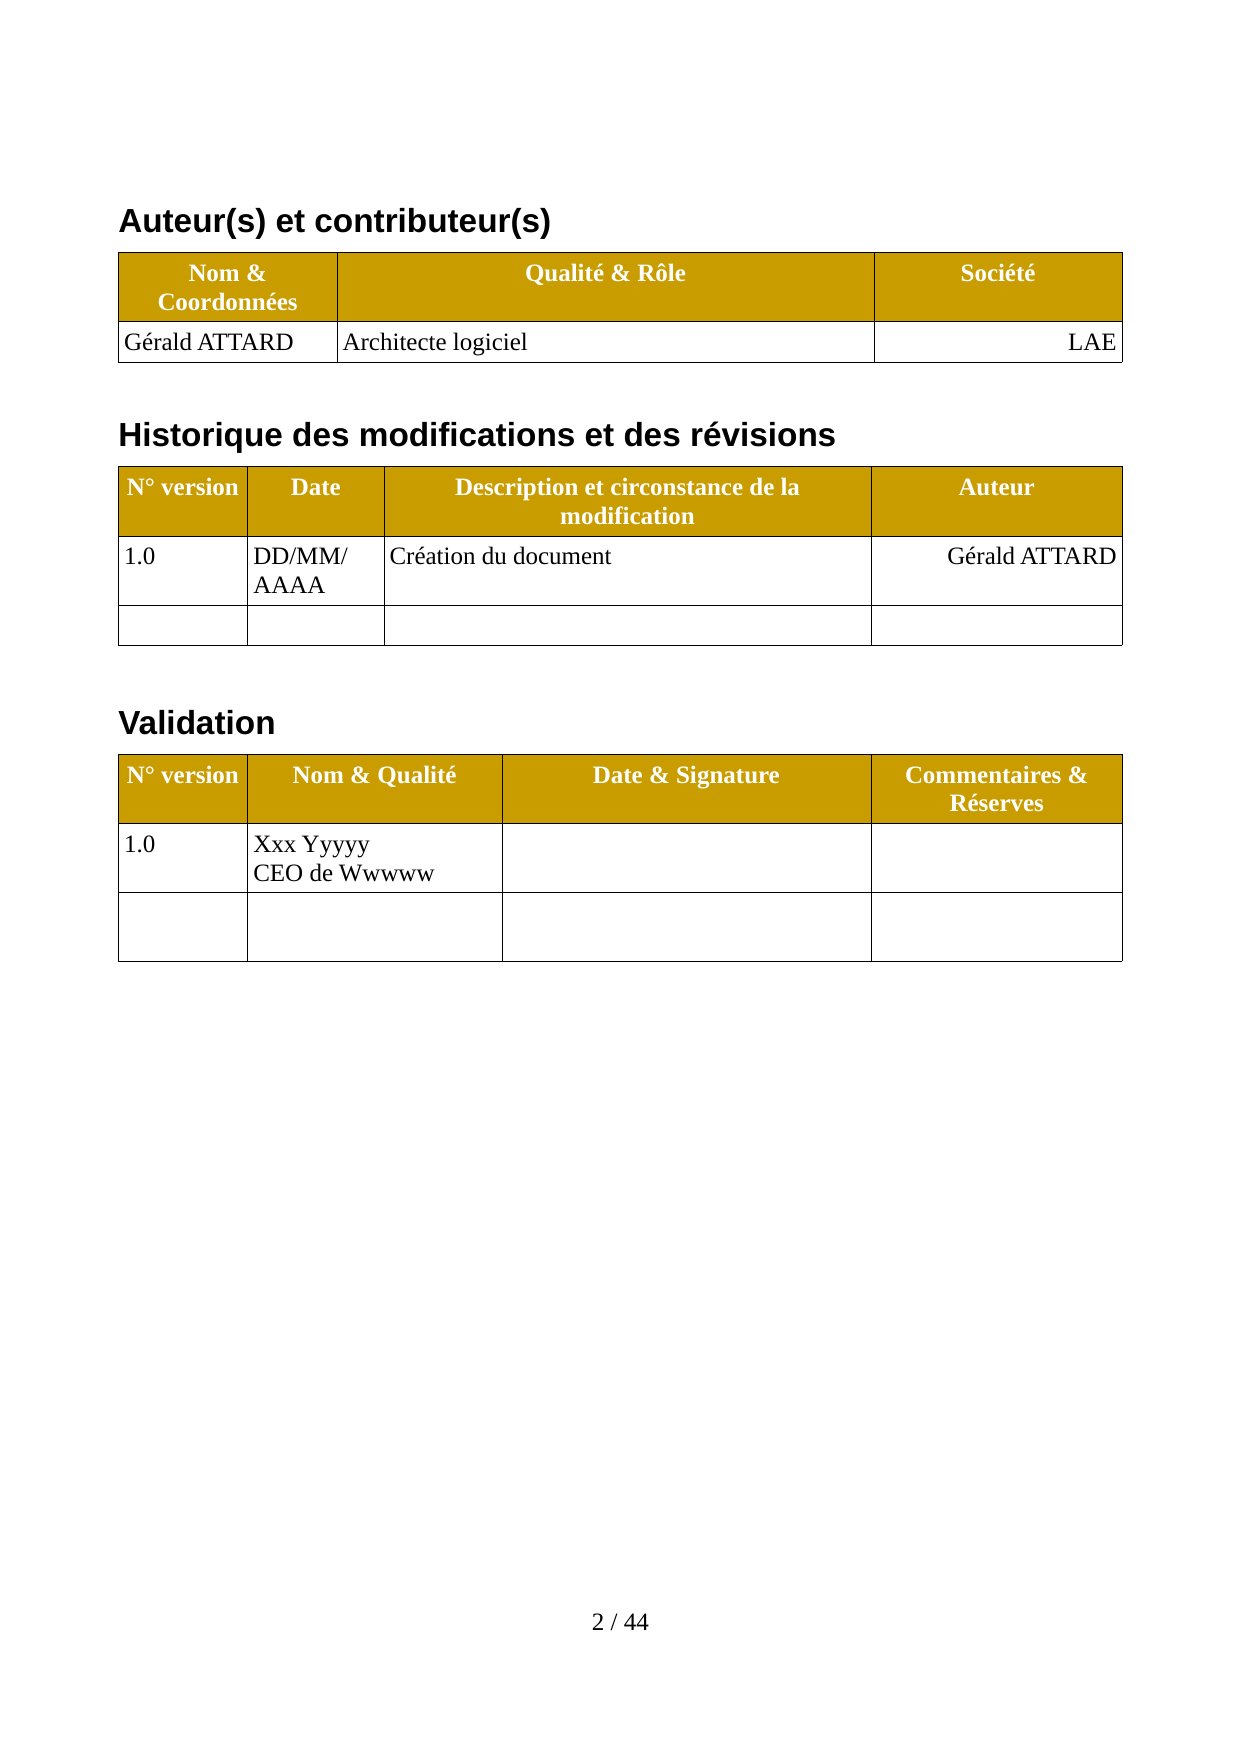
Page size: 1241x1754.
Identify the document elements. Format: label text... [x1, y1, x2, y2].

table_cell Création du document [385, 537, 871, 604]
table_header Date [248, 467, 384, 536]
table_header Commentaires & Réserves [872, 755, 1122, 823]
table_cell Gérald ATTARD [119, 322, 337, 362]
table_cell 1.0 [119, 537, 247, 604]
table_header Qualité & Rôle [338, 253, 874, 321]
table_cell [248, 893, 502, 961]
table_cell [872, 893, 1122, 961]
table_cell [503, 824, 871, 892]
subtitle Auteur(s) et contributeur(s) [118, 201, 1122, 240]
table_cell [872, 824, 1122, 892]
table_header Date & Signature [503, 755, 871, 823]
table_cell Architecte logiciel [338, 322, 874, 362]
table_header Auteur [872, 467, 1122, 536]
table_header Description et circonstance de la modification [385, 467, 871, 536]
subtitle Historique des modifications et des révisions [118, 416, 1122, 454]
table_cell [385, 606, 871, 645]
table_cell Gérald ATTARD [872, 537, 1122, 604]
table_cell 1.0 [119, 824, 247, 892]
table_header Nom & Coordonnées [119, 253, 337, 321]
table_cell Xxx Yyyyy CEO de Wwwww [248, 824, 502, 892]
table_cell [503, 893, 871, 961]
subtitle Validation [118, 703, 1122, 741]
table_header Nom & Qualité [248, 755, 502, 823]
table_cell [248, 606, 384, 645]
table_header Société [875, 253, 1122, 321]
table_cell DD/MM/AAAA [248, 537, 384, 604]
table_header N° version [119, 467, 247, 536]
table_cell [119, 893, 247, 961]
table_cell LAE [875, 322, 1122, 362]
table_header N° version [119, 755, 247, 823]
table_cell [872, 606, 1122, 645]
table_cell [119, 606, 247, 645]
